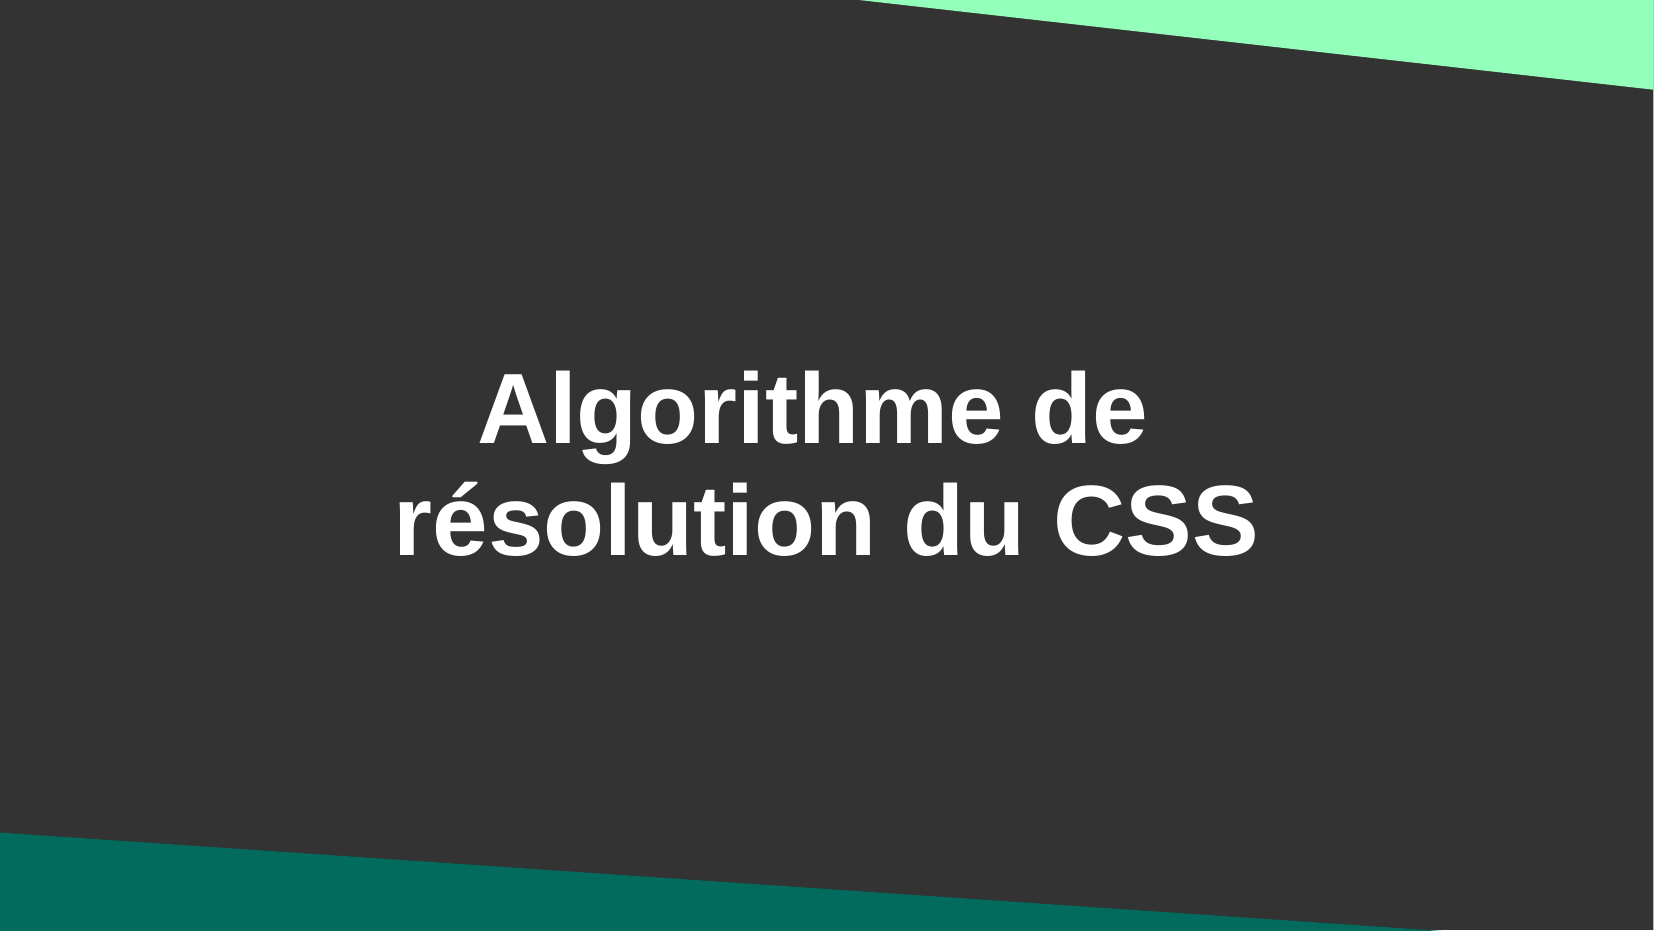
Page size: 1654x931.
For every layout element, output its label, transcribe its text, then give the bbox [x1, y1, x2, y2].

title Algorithme de résolution du CSS [31, 353, 1622, 577]
text_box [858, 0, 1654, 90]
